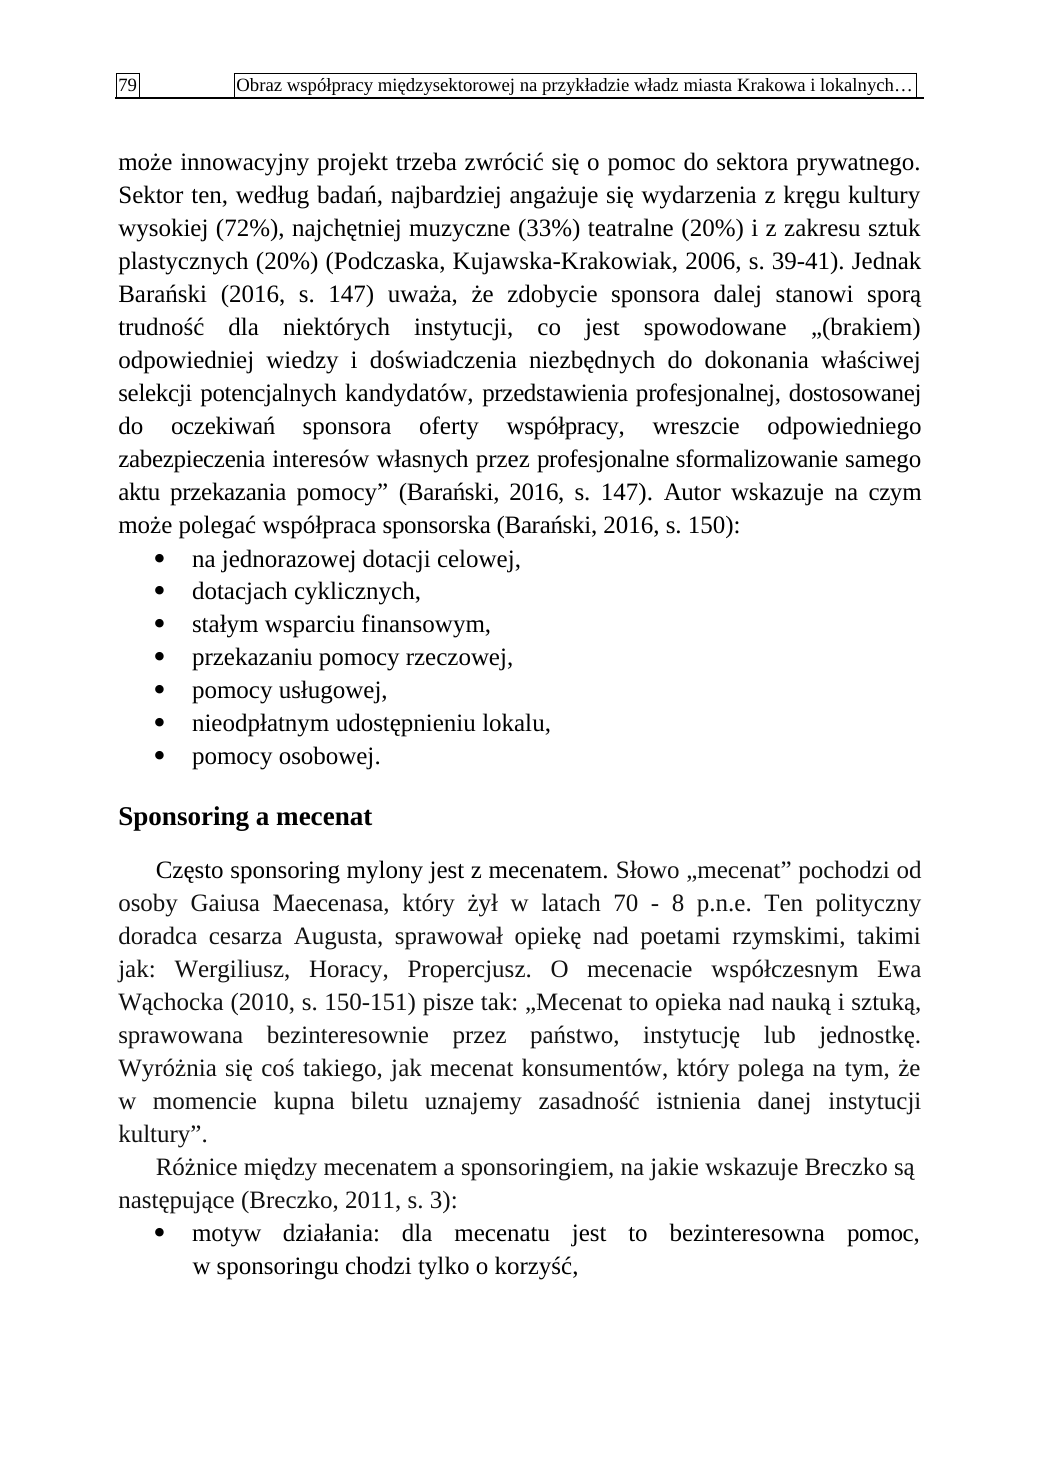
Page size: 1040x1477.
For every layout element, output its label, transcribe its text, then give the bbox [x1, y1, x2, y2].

list motyw działania: dla mecenatu jest to bezinteresowna pomoc, w sponsoringu chodzi tylko o korzyść, [155, 1218, 921, 1280]
subtitle Sponsoring a mecenat [118, 799, 933, 831]
list stałym wsparciu finansowym, [155, 609, 933, 638]
list na jednorazowej dotacji celowej, [155, 544, 933, 572]
list dotacjach cyklicznych, [155, 576, 933, 605]
list pomocy usługowej, [155, 675, 933, 704]
text Często sponsoring mylony jest z mecenatem. Słowo „mecenat” pochodzi od osoby Gaiusa Maecenasa, który żył w latach 70 - 8 p.n.e. Ten polityczny doradca cesarza Augusta, sprawował opiekę nad poetami rzymskimi, takimi jak: Wergiliusz, Horacy, Propercjusz. O mecenacie współczesnym Ewa Wąchocka (2010, s. 150-151) pisze tak: „Mecenat to opieka nad nauką i sztuką, sprawowana bezinteresownie przez państwo, instytucję lub jednostkę. Wyróżnia się coś takiego, jak mecenat konsumentów, który polega na tym, że w momencie kupna biletu uznajemy zasadność istnienia danej instytucji kultury”. [118, 855, 922, 1148]
list przekazaniu pomocy rzeczowej, [155, 642, 933, 671]
list pomocy osobowej. [155, 741, 933, 770]
text Różnice między mecenatem a sponsoringiem, na jakie wskazuje Breczko są następujące (Breczko, 2011, s. 3): [118, 1152, 933, 1214]
list nieodpłatnym udostępnieniu lokalu, [155, 708, 933, 737]
text może innowacyjny projekt trzeba zwrócić się o pomoc do sektora prywatnego. Sektor ten, według badań, najbardziej angażuje się wydarzenia z kręgu kultury wysokiej (72%), najchętniej muzyczne (33%) teatralne (20%) i z zakresu sztuk plastycznych (20%) (Podczaska, Kujawska-Krakowiak, 2006, s. 39-41). Jednak Barański (2016, s. 147) uważa, że zdobycie sponsora dalej stanowi sporą trudność dla niektórych instytucji, co jest spowodowane „(brakiem) odpowiedniej wiedzy i doświadczenia niezbędnych do dokonania właściwej selekcji potencjalnych kandydatów, przedstawienia profesjonalnej, dostosowanej do oczekiwań sponsora oferty współpracy, wreszcie odpowiedniego zabezpieczenia interesów własnych przez profesjonalne sformalizowanie samego aktu przekazania pomocy” (Barański, 2016, s. 147). Autor wskazuje na czym może polegać współpraca sponsorska (Barański, 2016, s. 150): [118, 147, 922, 539]
